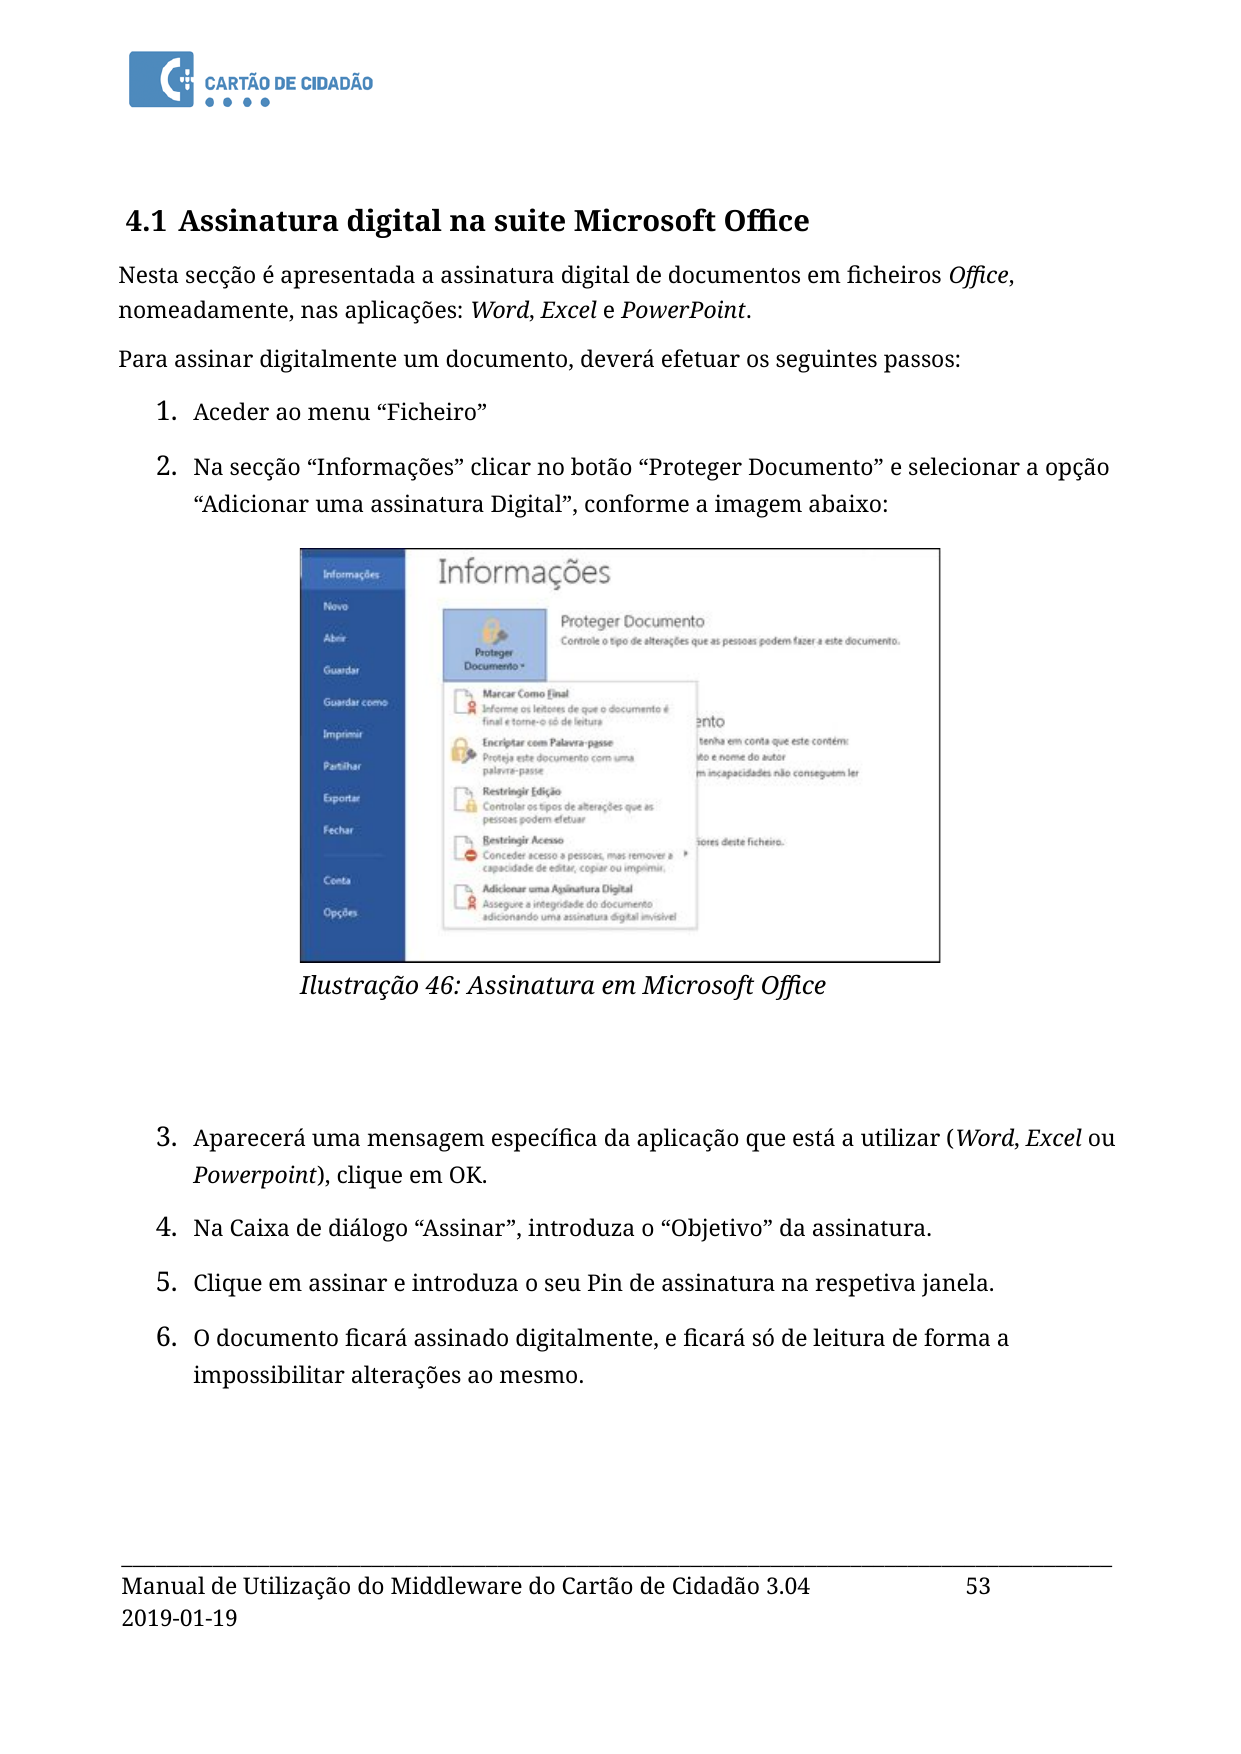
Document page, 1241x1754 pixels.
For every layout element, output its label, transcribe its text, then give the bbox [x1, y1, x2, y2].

picture [299, 548, 941, 963]
text Para assinar digitalmente um documento, deverá efetuar os seguintes passos: [118, 343, 1122, 374]
text Nesta secção é apresentada a assinatura digital de documentos em ficheiros Office, nomeadamente, nas aplicações: Word, Excel e PowerPoint. [118, 258, 1122, 326]
text Ilustração 46: Assinatura em Microsoft Office [300, 963, 940, 1002]
list O documento ficará assinado digitalmente, e ficará só de leitura de forma a impossibilitar alterações ao mesmo. [156, 1317, 1122, 1390]
list Na Caixa de diálogo “Assinar”, introduza o “Objetivo” da assinatura. [156, 1207, 1122, 1244]
subtitle Assinatura digital na suite Microsoft Office [118, 200, 1122, 240]
list Na secção “Informações” clicar no botão “Proteger Documento” e selecionar a opção “Adicionar uma assinatura Digital”, conforme a imagem abaixo: [156, 446, 1122, 519]
list Aceder ao menu “Ficheiro” [156, 391, 1122, 428]
list Aparecerá uma mensagem específica da aplicação que está a utilizar (Word, Excel ou Powerpoint), clique em OK. [156, 1117, 1122, 1190]
picture [127, 45, 420, 115]
list Clique em assinar e introduza o seu Pin de assinatura na respetiva janela. [156, 1262, 1122, 1299]
